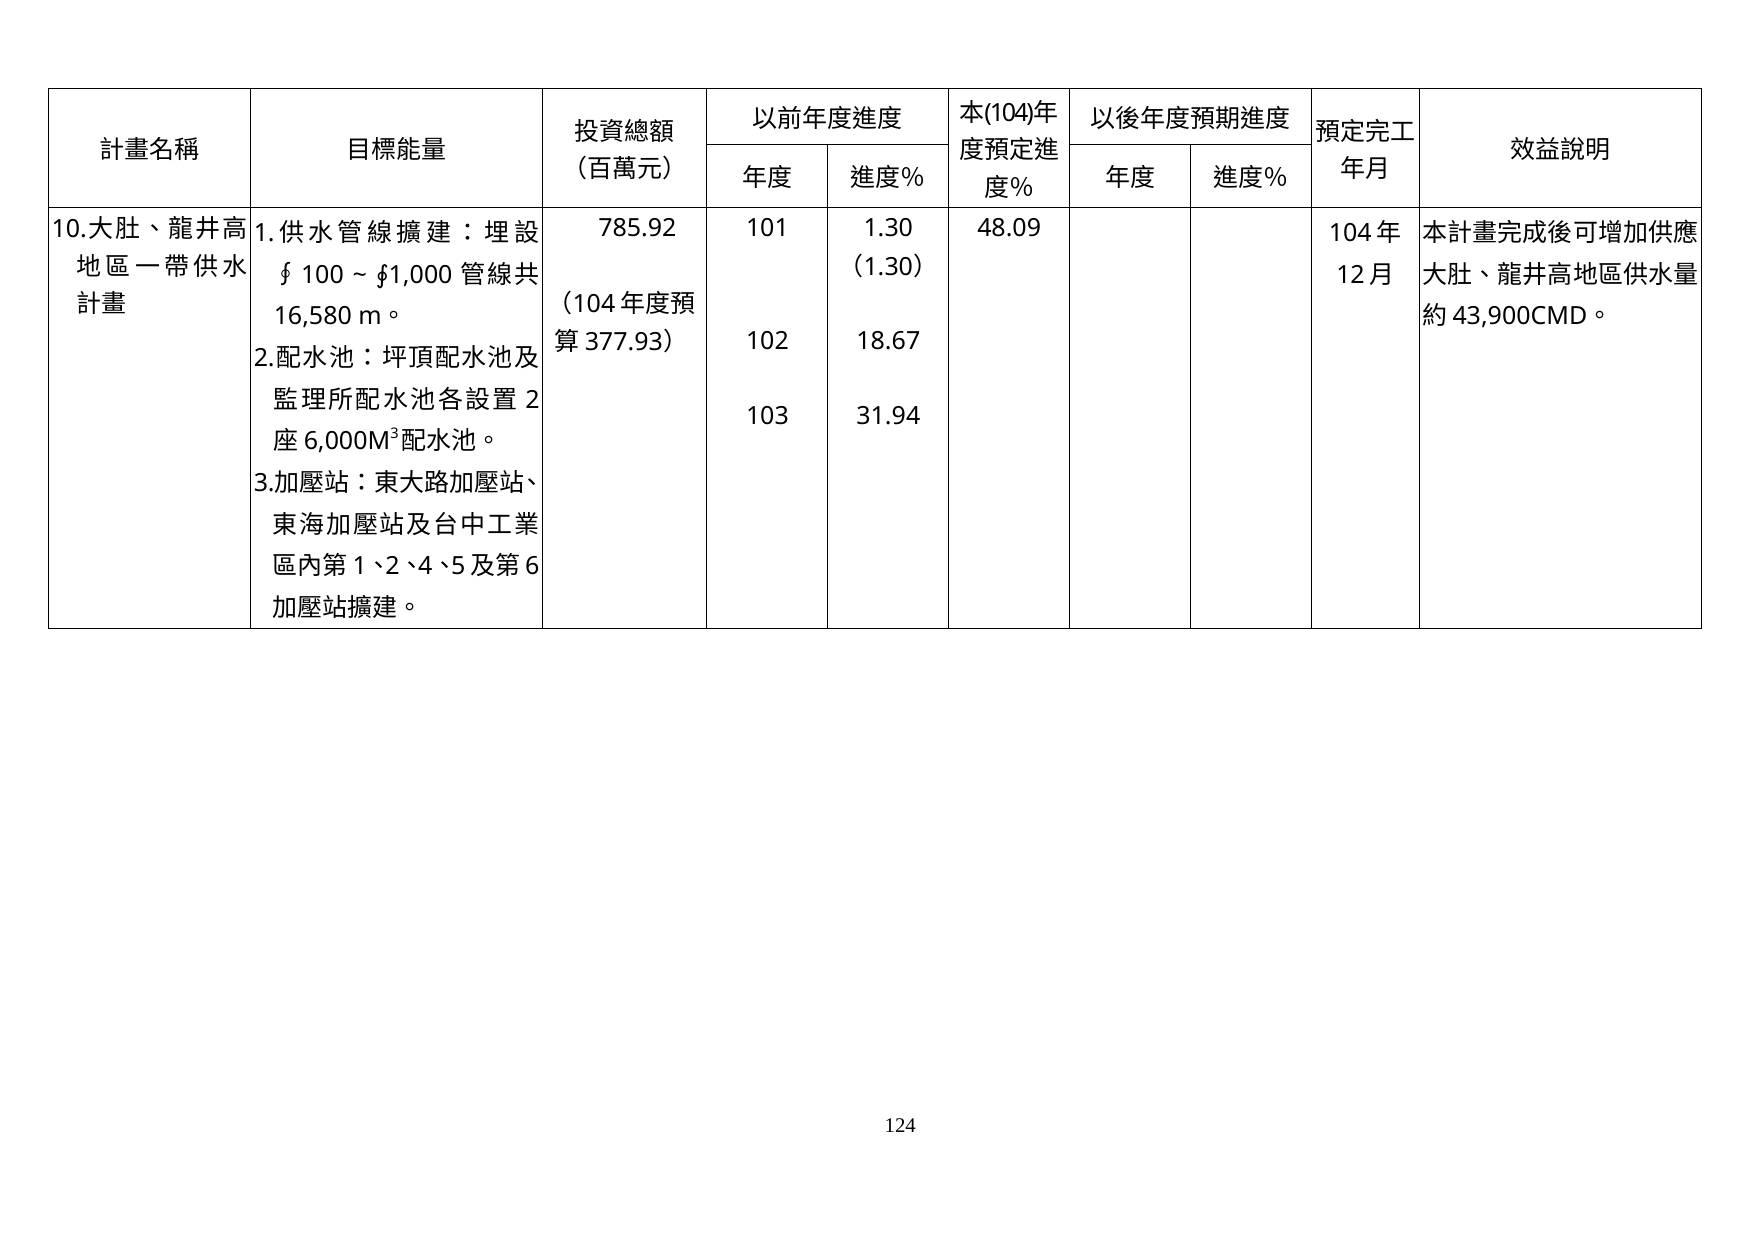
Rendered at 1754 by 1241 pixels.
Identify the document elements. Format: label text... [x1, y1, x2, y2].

table_cell 785.92 （104年度預算377.93） [543, 208, 706, 628]
table_cell 10.大肚、龍井高地區一帶供水計畫 [49, 208, 250, 628]
table_header 預定完工年月 [1312, 89, 1419, 207]
table_cell 年度 [1070, 145, 1190, 207]
table_cell 進度％ [828, 145, 948, 207]
table_cell 101 102 103 [707, 208, 827, 628]
table_header 目標能量 [251, 89, 542, 207]
table_cell [1070, 208, 1190, 628]
table_header 計畫名稱 [49, 89, 250, 207]
table_header 本(104)年度預定進度％ [949, 89, 1069, 207]
table_header 以後年度預期進度 [1070, 89, 1311, 144]
table_cell 年度 [707, 145, 827, 207]
table_cell [1191, 208, 1311, 628]
table_cell 進度％ [1191, 145, 1311, 207]
table_cell 1.30 （1.30） 18.67 31.94 [828, 208, 948, 628]
table_cell 48.09 [949, 208, 1069, 628]
table_header 以前年度進度 [707, 89, 948, 144]
table_cell 104年 12月 [1312, 208, 1419, 628]
table_header 效益說明 [1420, 89, 1701, 207]
table_cell 1.供水管線擴建：埋設∮100 ~ ∮1,000管線共16,580 m。 2.配水池：坪頂配水池及監理所配水池各設置2座6,000M3配水池。 3.加壓站：東大路加壓站、東海加壓站及台中工業區內第1、2、4、5及第6加壓站擴建。 [251, 208, 542, 628]
table_header 投資總額 （百萬元） [543, 89, 706, 207]
table_cell 本計畫完成後可增加供應大肚、龍井高地區供水量約43,900CMD。 [1420, 208, 1701, 628]
